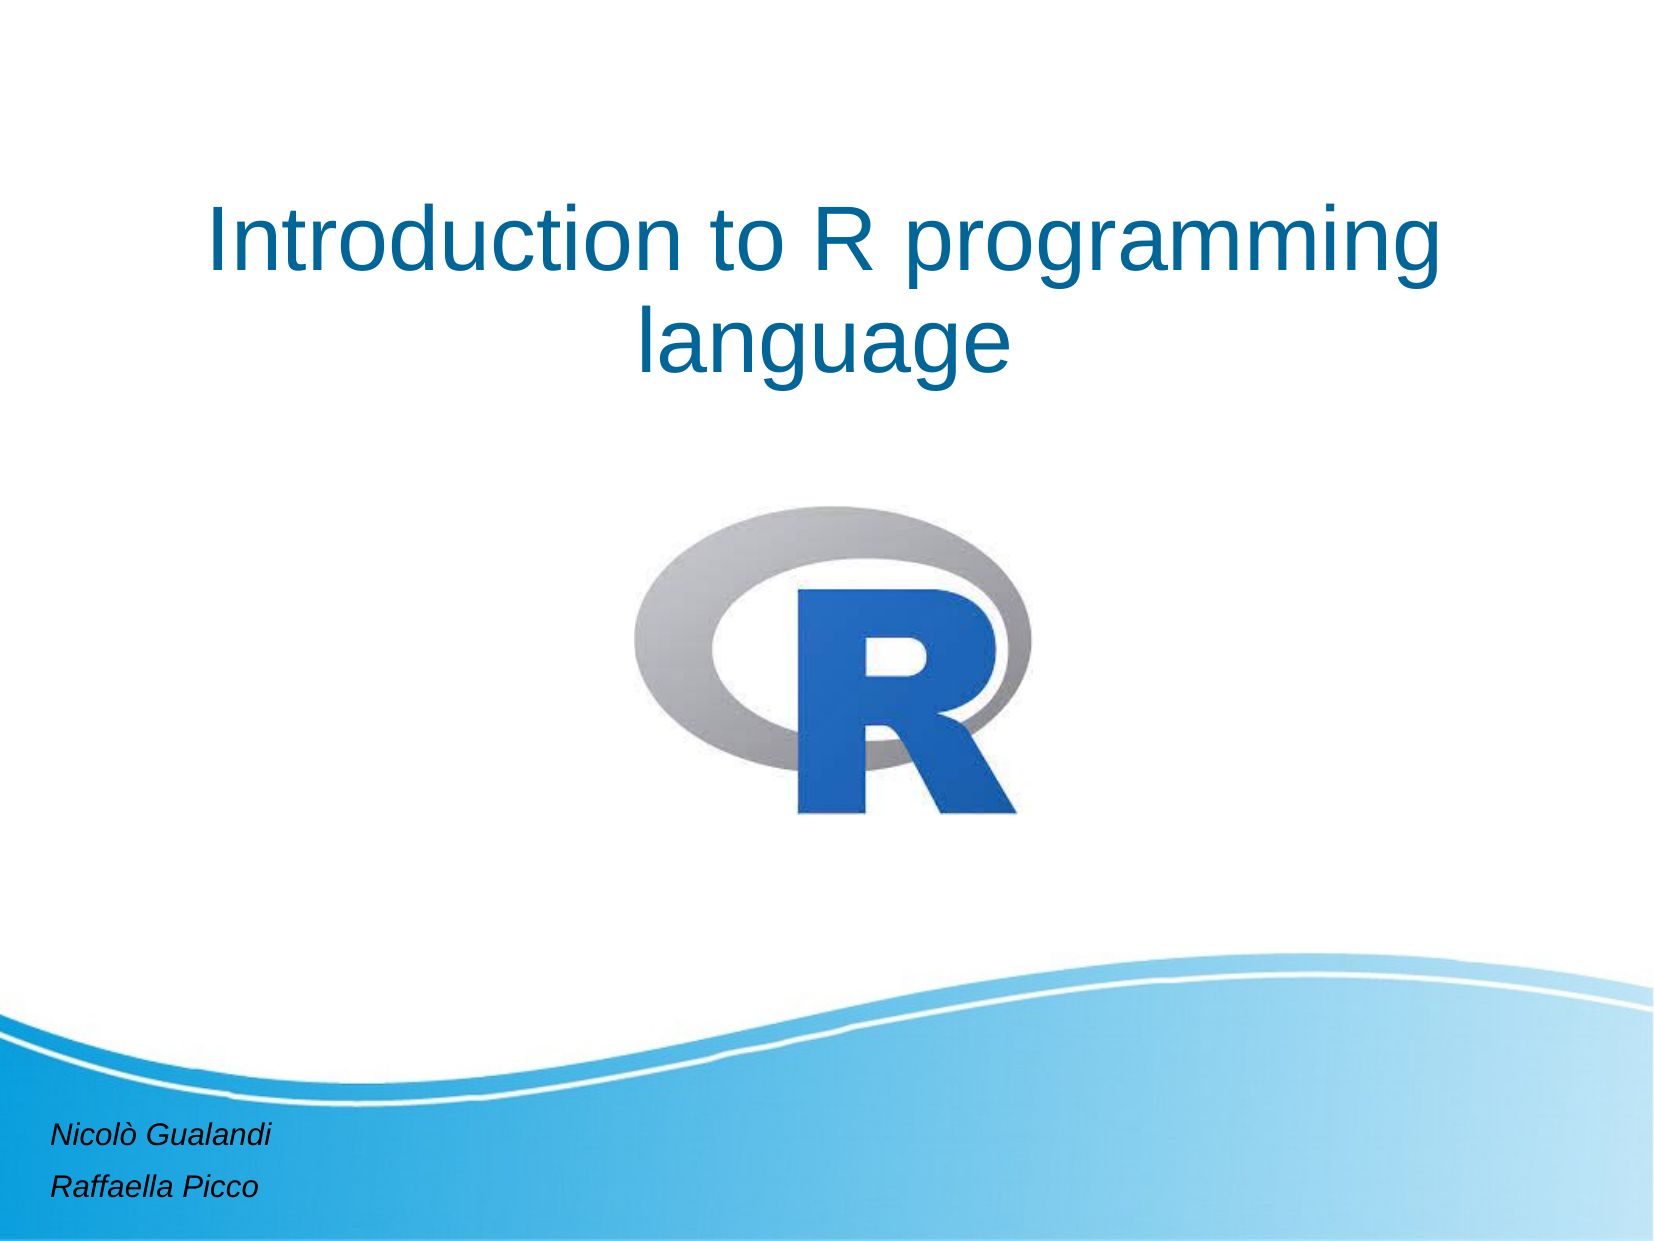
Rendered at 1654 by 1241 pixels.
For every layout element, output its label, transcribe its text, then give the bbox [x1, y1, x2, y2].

text_box Nicolò Gualandi Raffaella Picco [35, 1092, 384, 1212]
picture [0, 952, 1654, 1241]
title Introduction to R programming language [81, 186, 1570, 394]
picture [85, 1053, 95, 1059]
picture [634, 505, 1033, 815]
